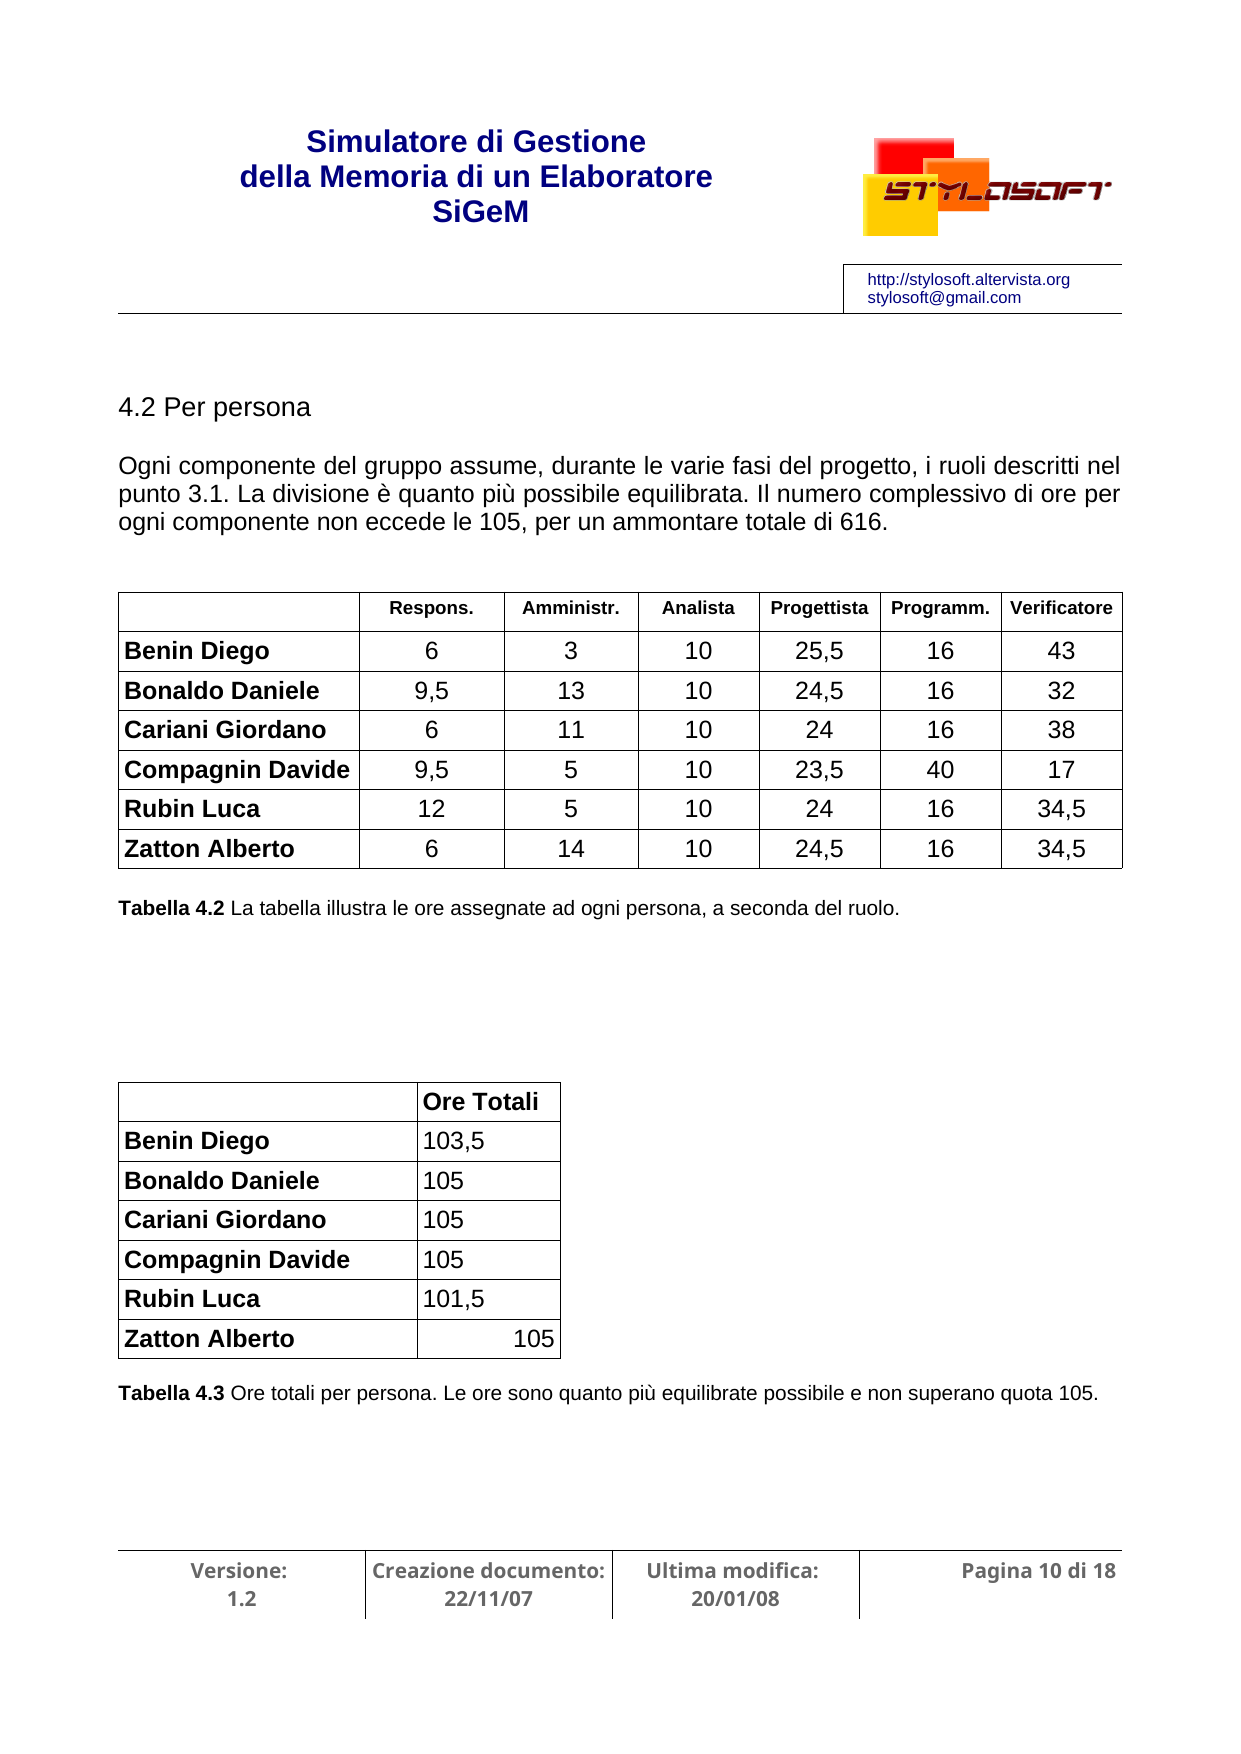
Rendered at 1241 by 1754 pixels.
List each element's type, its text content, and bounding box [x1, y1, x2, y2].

table_cell 10 [639, 751, 759, 789]
table_cell 10 [639, 672, 759, 710]
table_cell 103,5 [418, 1122, 560, 1161]
table_cell Compagnin Davide [119, 751, 359, 789]
table_cell 10 [639, 830, 759, 868]
table_header Respons. [360, 593, 504, 631]
table_cell 6 [360, 830, 504, 868]
table_cell 25,5 [760, 632, 880, 671]
table_cell 43 [1002, 632, 1122, 671]
table_cell 24 [760, 711, 880, 749]
table_cell 34,5 [1002, 790, 1122, 828]
table_cell 5 [505, 751, 638, 789]
table_cell 24 [760, 790, 880, 828]
table_header [119, 1083, 417, 1121]
table_cell 16 [881, 790, 1001, 828]
table_cell 105 [418, 1162, 560, 1200]
text Tabella 4.2 La tabella illustra le ore assegnate ad ogni persona, a seconda del ruolo. [118, 896, 1122, 919]
table_cell 10 [639, 711, 759, 749]
table_cell 101,5 [418, 1280, 560, 1319]
table_cell 3 [505, 632, 638, 671]
table_cell 6 [360, 632, 504, 671]
table_cell 24,5 [760, 830, 880, 868]
text 4.2 Per persona [118, 391, 1122, 422]
table_header Amministr. [505, 593, 638, 631]
table_cell 9,5 [360, 672, 504, 710]
table_header Programm. [881, 593, 1001, 631]
table_cell 105 [418, 1320, 560, 1358]
table_cell Bonaldo Daniele [119, 672, 359, 710]
table_cell Compagnin Davide [119, 1241, 417, 1279]
table_cell 9,5 [360, 751, 504, 789]
table_cell 16 [881, 711, 1001, 749]
picture [848, 123, 1117, 247]
table_cell Zatton Alberto [119, 830, 359, 868]
table_header Progettista [760, 593, 880, 631]
table_cell Benin Diego [119, 1122, 417, 1161]
table_cell 24,5 [760, 672, 880, 710]
table_cell Zatton Alberto [119, 1320, 417, 1358]
table_header Verificatore [1002, 593, 1122, 631]
table_cell Cariani Giordano [119, 711, 359, 749]
text Tabella 4.3 Ore totali per persona. Le ore sono quanto più equilibrate possibile e non superano quota 105. [118, 1382, 1122, 1405]
table_cell 10 [639, 790, 759, 828]
table_cell 5 [505, 790, 638, 828]
text Ogni componente del gruppo assume, durante le varie fasi del progetto, i ruoli descritti nel punto 3.1. La divisione è quanto più possibile equilibrata. Il numero complessivo di ore per ogni componente non eccede le 105, per un ammontare totale di 616. [118, 422, 1122, 536]
table_cell 11 [505, 711, 638, 749]
table_cell Bonaldo Daniele [119, 1162, 417, 1200]
table_cell 14 [505, 830, 638, 868]
table_cell 17 [1002, 751, 1122, 789]
table_header Analista [639, 593, 759, 631]
table_header [119, 593, 359, 631]
table_cell 34,5 [1002, 830, 1122, 868]
table_cell 23,5 [760, 751, 880, 789]
table_cell 16 [881, 830, 1001, 868]
table_cell 6 [360, 711, 504, 749]
table_cell Rubin Luca [119, 1280, 417, 1319]
table_cell 12 [360, 790, 504, 828]
table_cell 105 [418, 1201, 560, 1240]
table_cell 16 [881, 632, 1001, 671]
table_cell 32 [1002, 672, 1122, 710]
table_cell 38 [1002, 711, 1122, 749]
table_cell Cariani Giordano [119, 1201, 417, 1240]
table_cell 10 [639, 632, 759, 671]
table_cell 40 [881, 751, 1001, 789]
table_cell 105 [418, 1241, 560, 1279]
table_cell Rubin Luca [119, 790, 359, 828]
table_cell Benin Diego [119, 632, 359, 671]
table_cell 16 [881, 672, 1001, 710]
table_cell 13 [505, 672, 638, 710]
table_header Ore Totali [418, 1083, 560, 1121]
